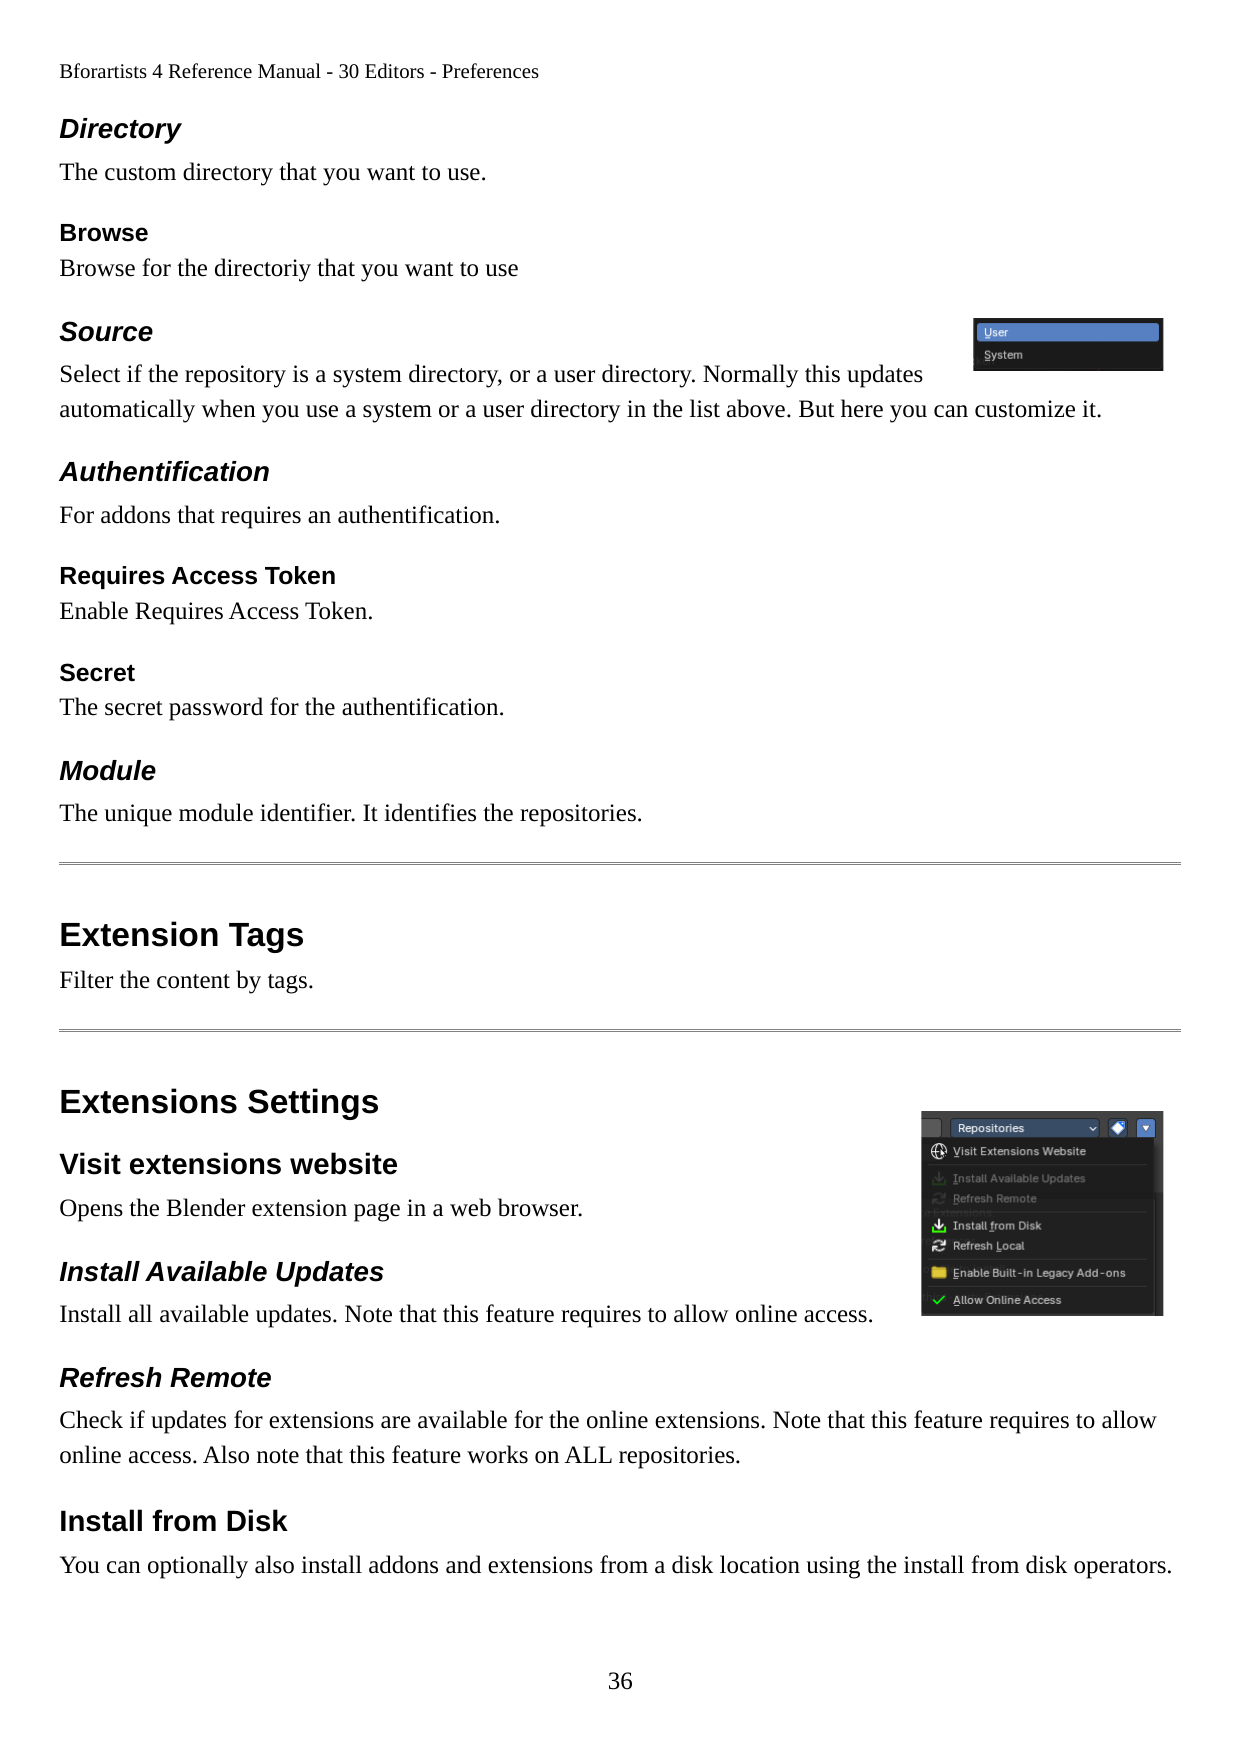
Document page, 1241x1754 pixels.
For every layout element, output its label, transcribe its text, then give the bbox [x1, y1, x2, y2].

subtitle Authentification [59, 455, 1181, 487]
subtitle Visit extensions website [59, 1147, 921, 1181]
subtitle Extension Tags [59, 914, 1181, 953]
text For addons that requires an authentification. [59, 500, 1181, 528]
subtitle Secret [59, 658, 1181, 686]
picture [973, 318, 1164, 371]
subtitle Directory [59, 113, 1181, 144]
text Select if the repository is a system directory, or a user directory. Normally this updates automatically when you use a system or a user directory in the list above. But here you can customize it. [59, 359, 1181, 422]
picture [921, 1111, 1164, 1316]
subtitle Install Available Updates [59, 1255, 921, 1287]
text The secret password for the authentification. [59, 692, 1181, 721]
subtitle Refresh Remote [59, 1361, 1181, 1393]
subtitle [1164, 1255, 1181, 1287]
subtitle Browse [59, 218, 1181, 247]
text You can optionally also install addons and extensions from a disk location using the install from disk operators. [59, 1550, 1181, 1578]
text Enable Requires Access Token. [59, 596, 1181, 625]
subtitle Module [59, 754, 1181, 786]
text Install all available updates. Note that this feature requires to allow online access. [59, 1299, 1181, 1328]
text Check if updates for extensions are available for the online extensions. Note that this feature requires to allow online access. Also note that this feature works on ALL repositories. [59, 1405, 1181, 1469]
subtitle Requires Access Token [59, 561, 1181, 590]
text Browse for the directoriy that you want to use [59, 253, 1181, 282]
text The custom directory that you want to use. [59, 157, 1181, 186]
text Filter the content by tags. [59, 966, 1181, 994]
subtitle Extensions Settings [59, 1082, 1181, 1120]
subtitle Install from Disk [59, 1503, 1181, 1537]
text The unique module identifier. It identifies the repositories. [59, 798, 1181, 827]
text Opens the Blender extension page in a web browser. [59, 1193, 921, 1222]
subtitle [1164, 1147, 1181, 1181]
subtitle Source [59, 315, 1181, 347]
